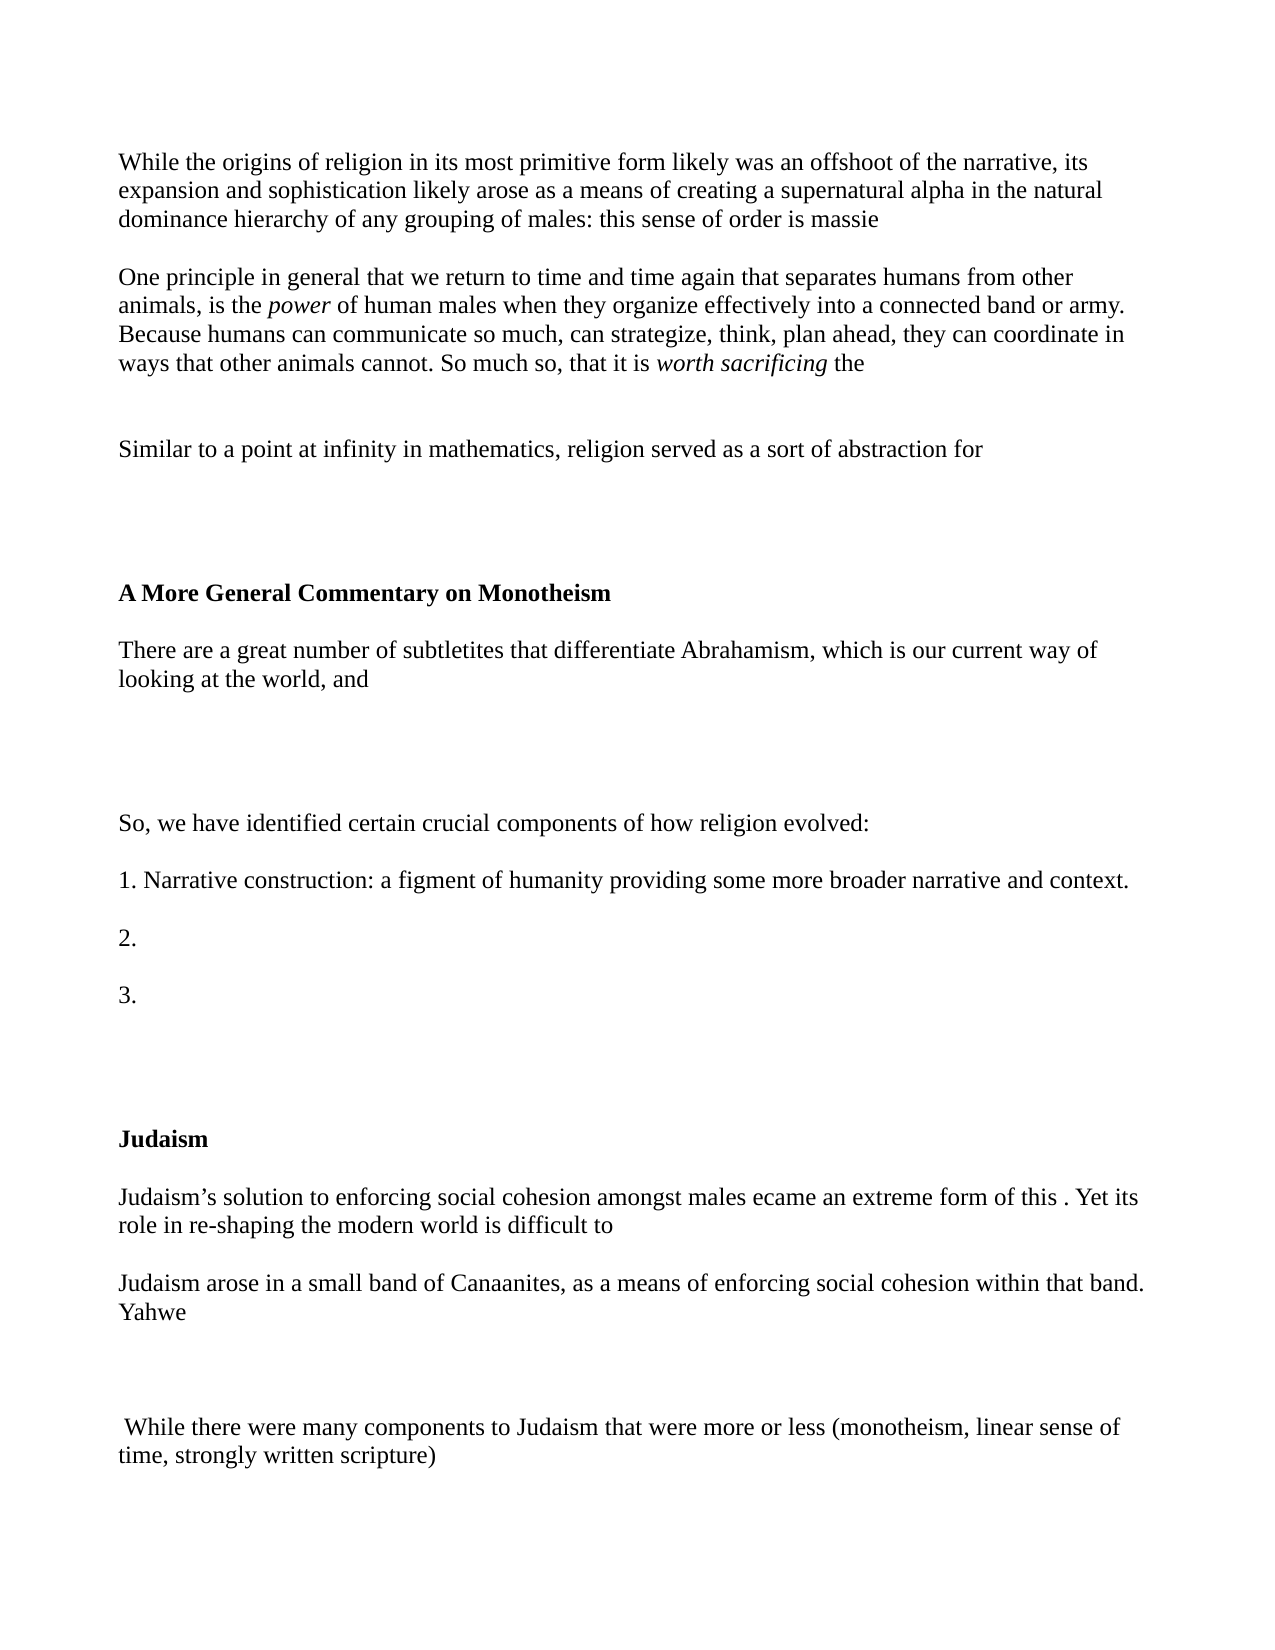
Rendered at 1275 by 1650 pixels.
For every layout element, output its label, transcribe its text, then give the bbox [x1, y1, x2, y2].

text Judaism’s solution to enforcing social cohesion amongst males ecame an extreme form of this . Yet its role in re-shaping the modern world is difficult to [118, 1182, 1157, 1239]
text Judaism arose in a small band of Canaanites, as a means of enforcing social cohesion within that band. [118, 1268, 1157, 1297]
text Judaism [118, 1124, 1157, 1153]
text So, we have identified certain crucial components of how religion evolved: [118, 808, 1157, 837]
text A More General Commentary on Monotheism [118, 578, 1157, 607]
text 1. Narrative construction: a figment of humanity providing some more broader narrative and context. [118, 866, 1157, 894]
text 3. [118, 981, 1157, 1009]
text While the origins of religion in its most primitive form likely was an offshoot of the narrative, its expansion and sophistication likely arose as a means of creating a supernatural alpha in the natural dominance hierarchy of any grouping of males: this sense of order is massie [118, 147, 1157, 233]
text Similar to a point at infinity in mathematics, religion served as a sort of abstraction for [118, 434, 1157, 463]
text One principle in general that we return to time and time again that separates humans from other animals, is the power of human males when they organize effectively into a connected band or army. Because humans can communicate so much, can strategize, think, plan ahead, they can coordinate in ways that other animals cannot. So much so, that it is worth sacrificing the [118, 262, 1157, 377]
text While there were many components to Judaism that were more or less (monotheism, linear sense of time, strongly written scripture) [118, 1412, 1157, 1469]
text Yahwe [118, 1297, 1157, 1326]
text There are a great number of subtletites that differentiate Abrahamism, which is our current way of looking at the world, and [118, 636, 1157, 693]
text 2. [118, 923, 1157, 952]
